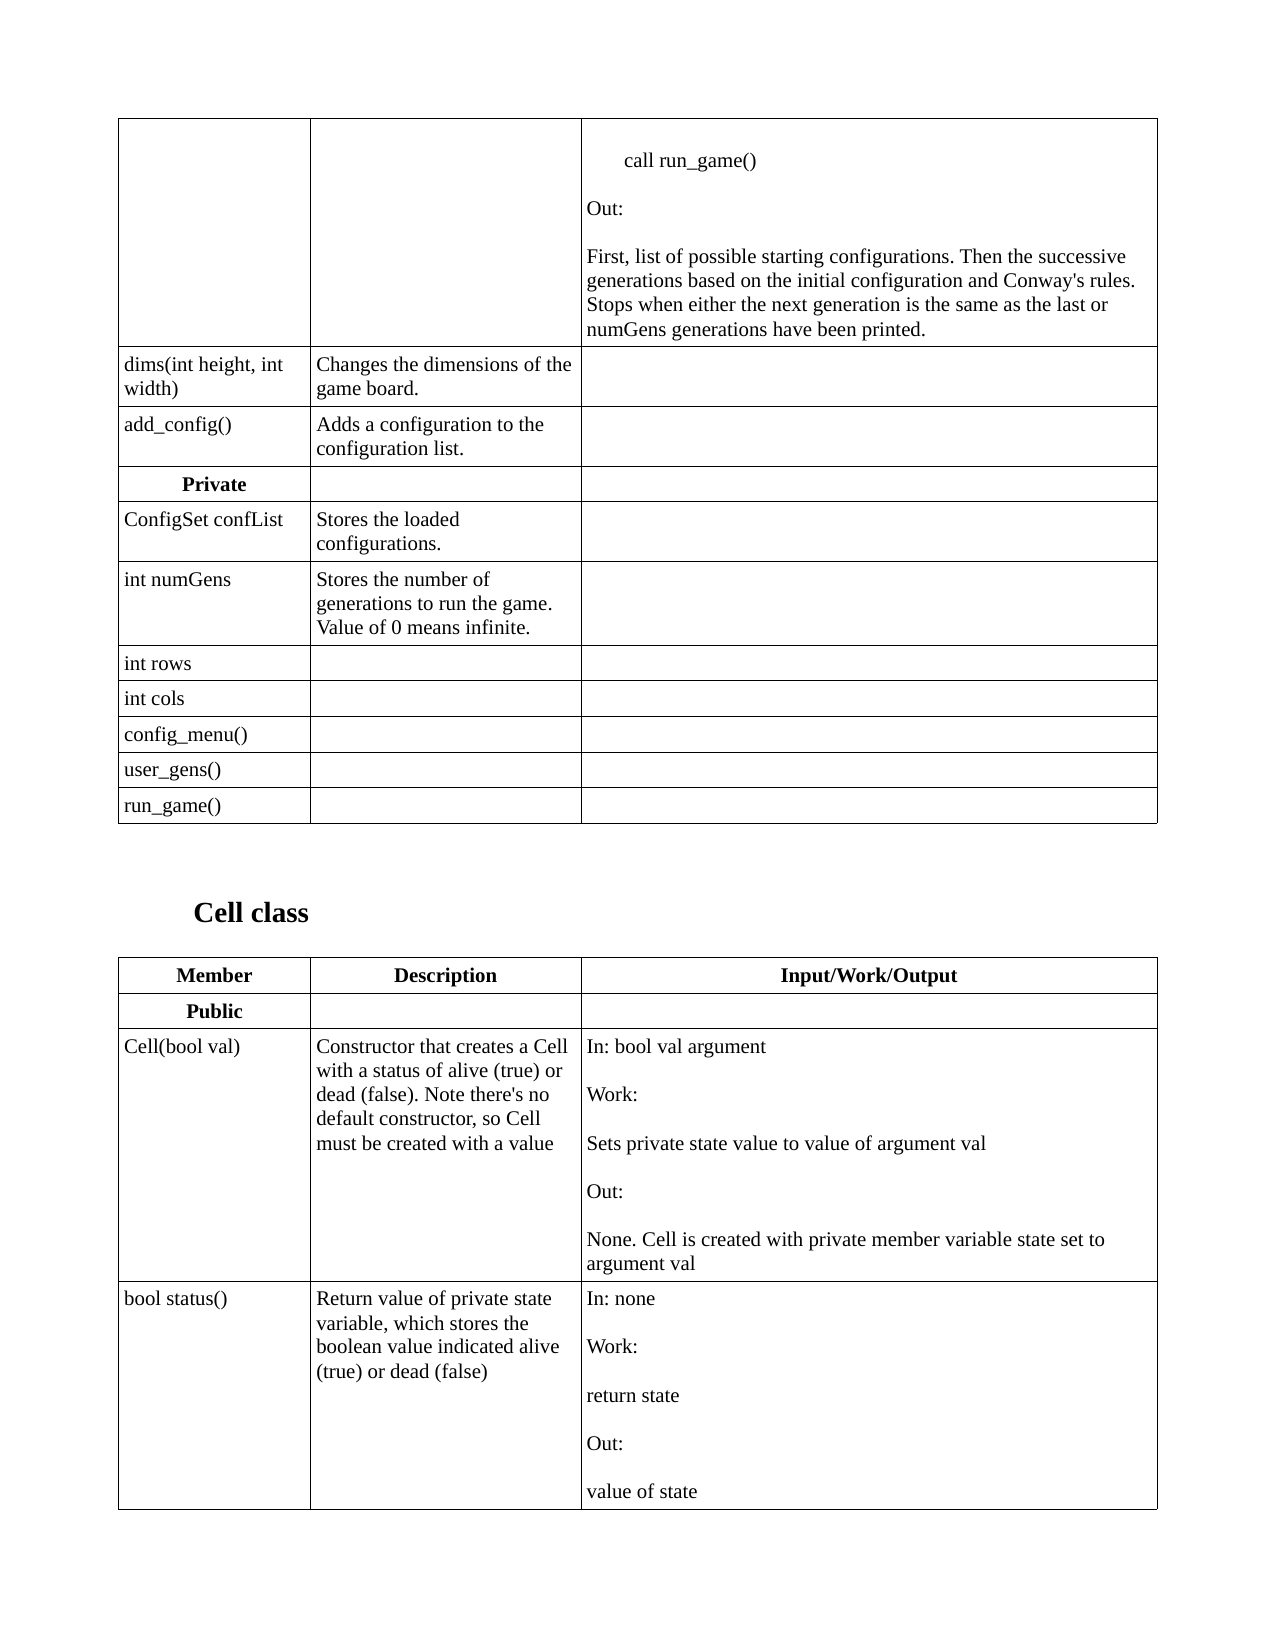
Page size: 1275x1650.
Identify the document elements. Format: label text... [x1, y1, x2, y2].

table_cell add_config() [119, 407, 310, 466]
table_cell [582, 994, 1157, 1028]
table_header Input/Work/Output [582, 958, 1157, 993]
table_cell bool status() [119, 1282, 310, 1509]
table_cell Constructor that creates a Cell with a status of alive (true) or dead (false). Note there's no default constructor, so Cell must be created with a value [311, 1029, 581, 1281]
table_cell In: bool val argument Work: Sets private state value to value of argument val Out: None. Cell is created with private member variable state set to argument val [582, 1029, 1157, 1281]
table_cell [311, 467, 581, 501]
table_cell Return value of private state variable, which stores the boolean value indicated alive (true) or dead (false) [311, 1282, 581, 1509]
table_cell [582, 467, 1157, 501]
table_cell [311, 646, 581, 680]
table_cell [582, 347, 1157, 406]
table_cell Adds a configuration to the configuration list. [311, 407, 581, 466]
table_cell [582, 502, 1157, 561]
table_cell Cell(bool val) [119, 1029, 310, 1281]
table_cell ConfigSet confList [119, 502, 310, 561]
table_cell [582, 788, 1157, 823]
table_cell Public [119, 994, 310, 1028]
table_cell [311, 753, 581, 787]
table_cell run_game() [119, 788, 310, 823]
table_cell config_menu() [119, 717, 310, 752]
table_cell [582, 681, 1157, 716]
table_cell [582, 646, 1157, 680]
text Cell class [118, 895, 1157, 928]
table_cell int numGens [119, 562, 310, 645]
table_cell Stores the number of generations to run the game. Value of 0 means infinite. [311, 562, 581, 645]
table_cell call run_game() Out: First, list of possible starting configurations. Then the successive generations based on the initial configuration and Conway's rules. Stops when either the next generation is the same as the last or numGens generations have been printed. [582, 119, 1157, 346]
table_cell [311, 119, 581, 346]
table_cell Changes the dimensions of the game board. [311, 347, 581, 406]
table_cell int rows [119, 646, 310, 680]
table_cell [119, 119, 310, 346]
table_cell Private [119, 467, 310, 501]
table_cell dims(int height, int width) [119, 347, 310, 406]
table_cell [582, 562, 1157, 645]
table_cell [582, 407, 1157, 466]
table_cell [582, 717, 1157, 752]
table_cell [311, 681, 581, 716]
table_cell Stores the loaded configurations. [311, 502, 581, 561]
table_cell [311, 717, 581, 752]
table_header Member [119, 958, 310, 993]
table_cell int cols [119, 681, 310, 716]
table_cell [311, 994, 581, 1028]
table_header Description [311, 958, 581, 993]
table_cell In: none Work: return state Out: value of state [582, 1282, 1157, 1509]
table_cell user_gens() [119, 753, 310, 787]
table_cell [582, 753, 1157, 787]
table_cell [311, 788, 581, 823]
